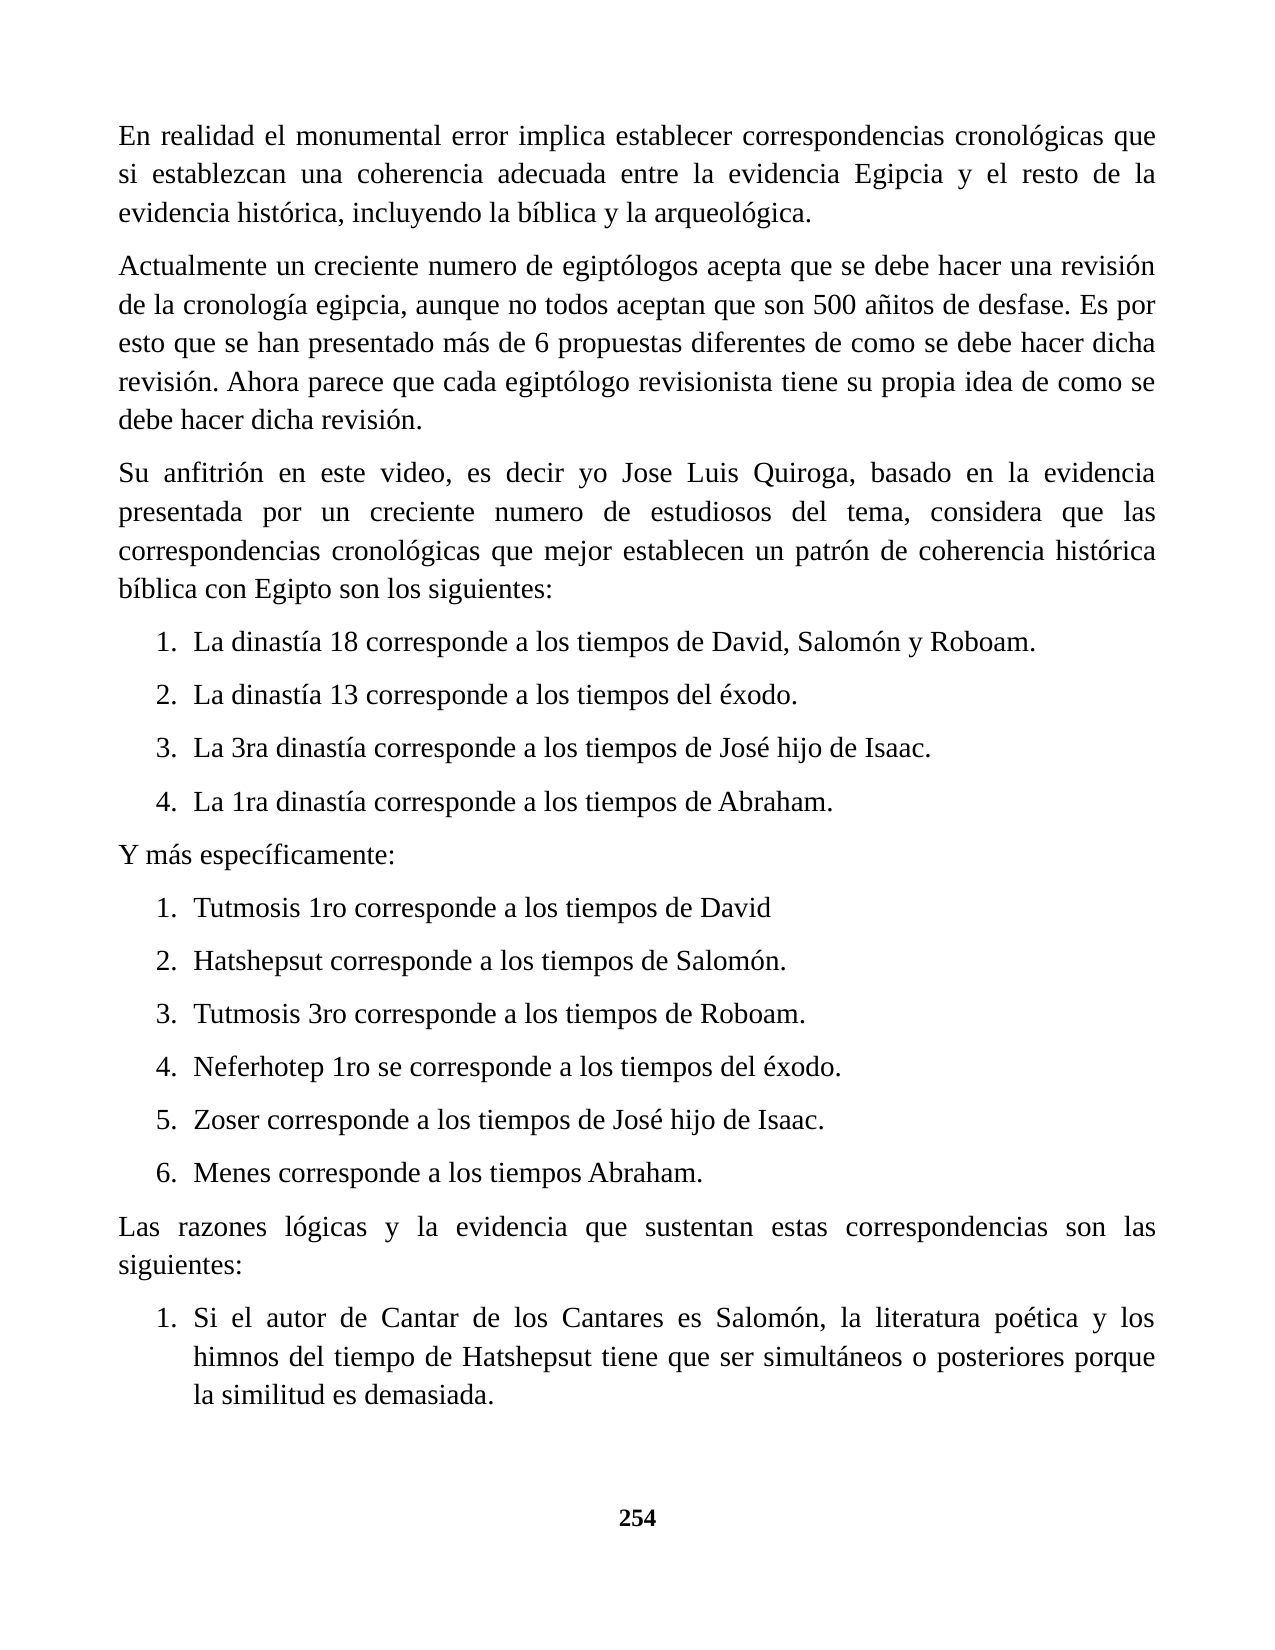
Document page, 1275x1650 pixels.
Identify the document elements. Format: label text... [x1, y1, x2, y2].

text Su anfitrión en este video, es decir yo Jose Luis Quiroga, basado en la evidencia presentada por un creciente numero de estudiosos del tema, considera que las correspondencias cronológicas que mejor establecen un patrón de coherencia histórica bíblica con Egipto son los siguientes: [118, 456, 1157, 605]
list Menes corresponde a los tiempos Abraham. [156, 1156, 1157, 1189]
text Y más específicamente: [118, 837, 1157, 870]
list Hatshepsut corresponde a los tiempos de Salomón. [156, 943, 1157, 977]
list Neferhotep 1ro se corresponde a los tiempos del éxodo. [156, 1049, 1157, 1083]
list La dinastía 18 corresponde a los tiempos de David, Salomón y Roboam. [156, 624, 1157, 658]
list Zoser corresponde a los tiempos de José hijo de Isaac. [156, 1102, 1157, 1136]
list La 1ra dinastía corresponde a los tiempos de Abraham. [156, 784, 1157, 817]
list Tutmosis 1ro corresponde a los tiempos de David [156, 890, 1157, 923]
list Tutmosis 3ro corresponde a los tiempos de Roboam. [156, 996, 1157, 1030]
list La dinastía 13 corresponde a los tiempos del éxodo. [156, 677, 1157, 711]
text En realidad el monumental error implica establecer correspondencias cronológicas que si establezcan una coherencia adecuada entre la evidencia Egipcia y el resto de la evidencia histórica, incluyendo la bíblica y la arqueológica. [118, 118, 1157, 229]
text Actualmente un creciente numero de egiptólogos acepta que se debe hacer una revisión de la cronología egipcia, aunque no todos aceptan que son 500 añitos de desfase. Es por esto que se han presentado más de 6 propuestas diferentes de como se debe hacer dicha revisión. Ahora parece que cada egiptólogo revisionista tiene su propia idea de como se debe hacer dicha revisión. [118, 248, 1157, 436]
list La 3ra dinastía corresponde a los tiempos de José hijo de Isaac. [156, 731, 1157, 764]
list Si el autor de Cantar de los Cantares es Salomón, la literatura poética y los himnos del tiempo de Hatshepsut tiene que ser simultáneos o posteriores porque la similitud es demasiada. [156, 1300, 1157, 1411]
text Las razones lógicas y la evidencia que sustentan estas correspondencias son las siguientes: [118, 1209, 1157, 1281]
